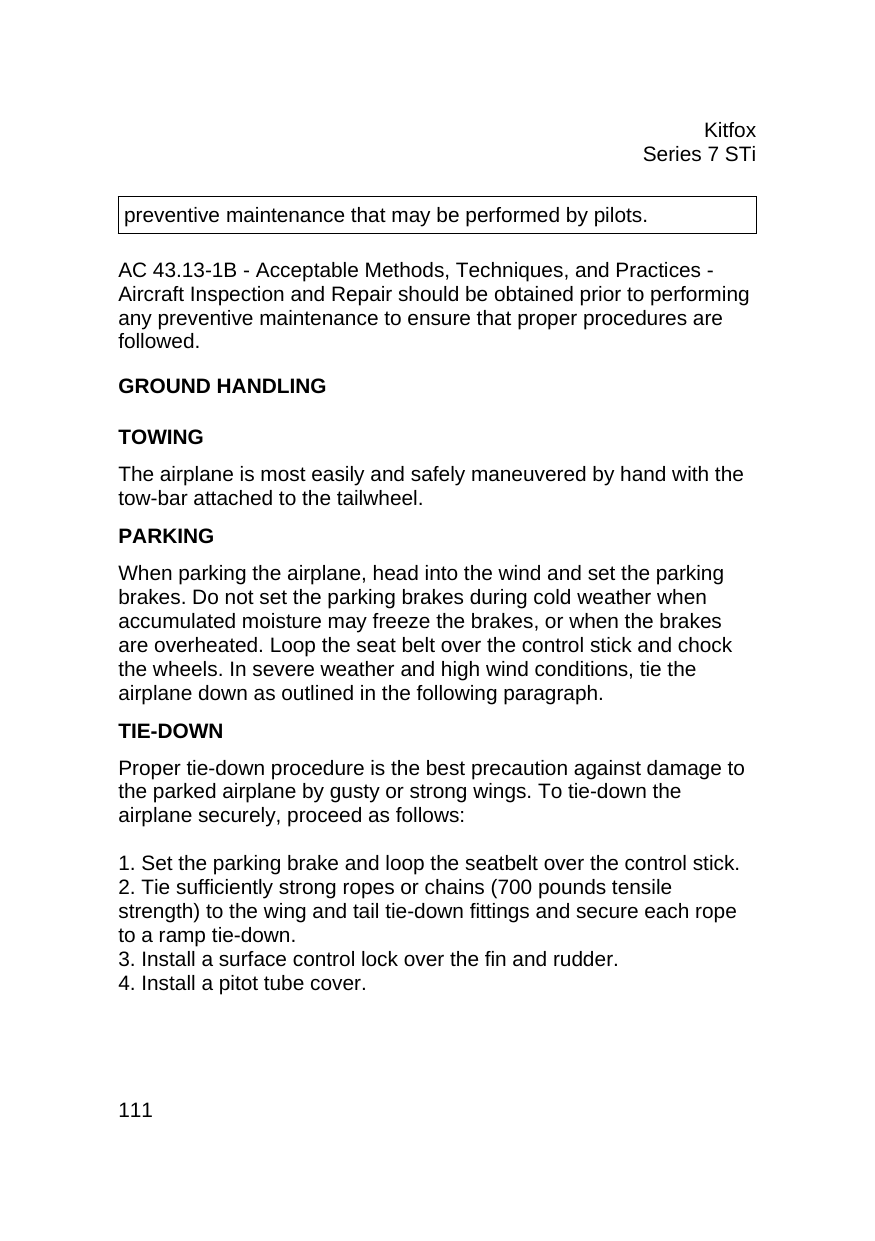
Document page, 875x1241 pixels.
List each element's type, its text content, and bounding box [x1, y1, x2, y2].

table_header preventive maintenance that may be performed by pilots. [119, 197, 756, 232]
text 3. Install a surface control lock over the fin and rudder. [118, 947, 756, 971]
text 2. Tie sufficiently strong ropes or chains (700 pounds tensile strength) to the wing and tail tie-down fittings and secure each rope to a ramp tie-down. [118, 875, 756, 947]
subtitle GROUND HANDLING [118, 374, 756, 398]
text When parking the airplane, head into the wind and set the parking brakes. Do not set the parking brakes during cold weather when accumulated moisture may freeze the brakes, or when the brakes are overheated. Loop the seat belt over the control stick and chock the wheels. In severe weather and high wind conditions, tie the airplane down as outlined in the following paragraph. [118, 561, 756, 704]
subtitle PARKING [118, 524, 756, 548]
text 1. Set the parking brake and loop the seatbelt over the control stick. [118, 851, 756, 875]
subtitle TOWING [118, 425, 756, 449]
text AC 43.13-1B - Acceptable Methods, Techniques, and Practices - Aircraft Inspection and Repair should be obtained prior to performing any preventive maintenance to ensure that proper procedures are followed. [118, 257, 756, 353]
text 4. Install a pitot tube cover. [118, 971, 756, 995]
text The airplane is most easily and safely maneuvered by hand with the tow-bar attached to the tailwheel. [118, 462, 756, 509]
subtitle TIE-DOWN [118, 719, 756, 743]
text Proper tie-down procedure is the best precaution against damage to the parked airplane by gusty or strong wings. To tie-down the airplane securely, proceed as follows: [118, 755, 756, 827]
